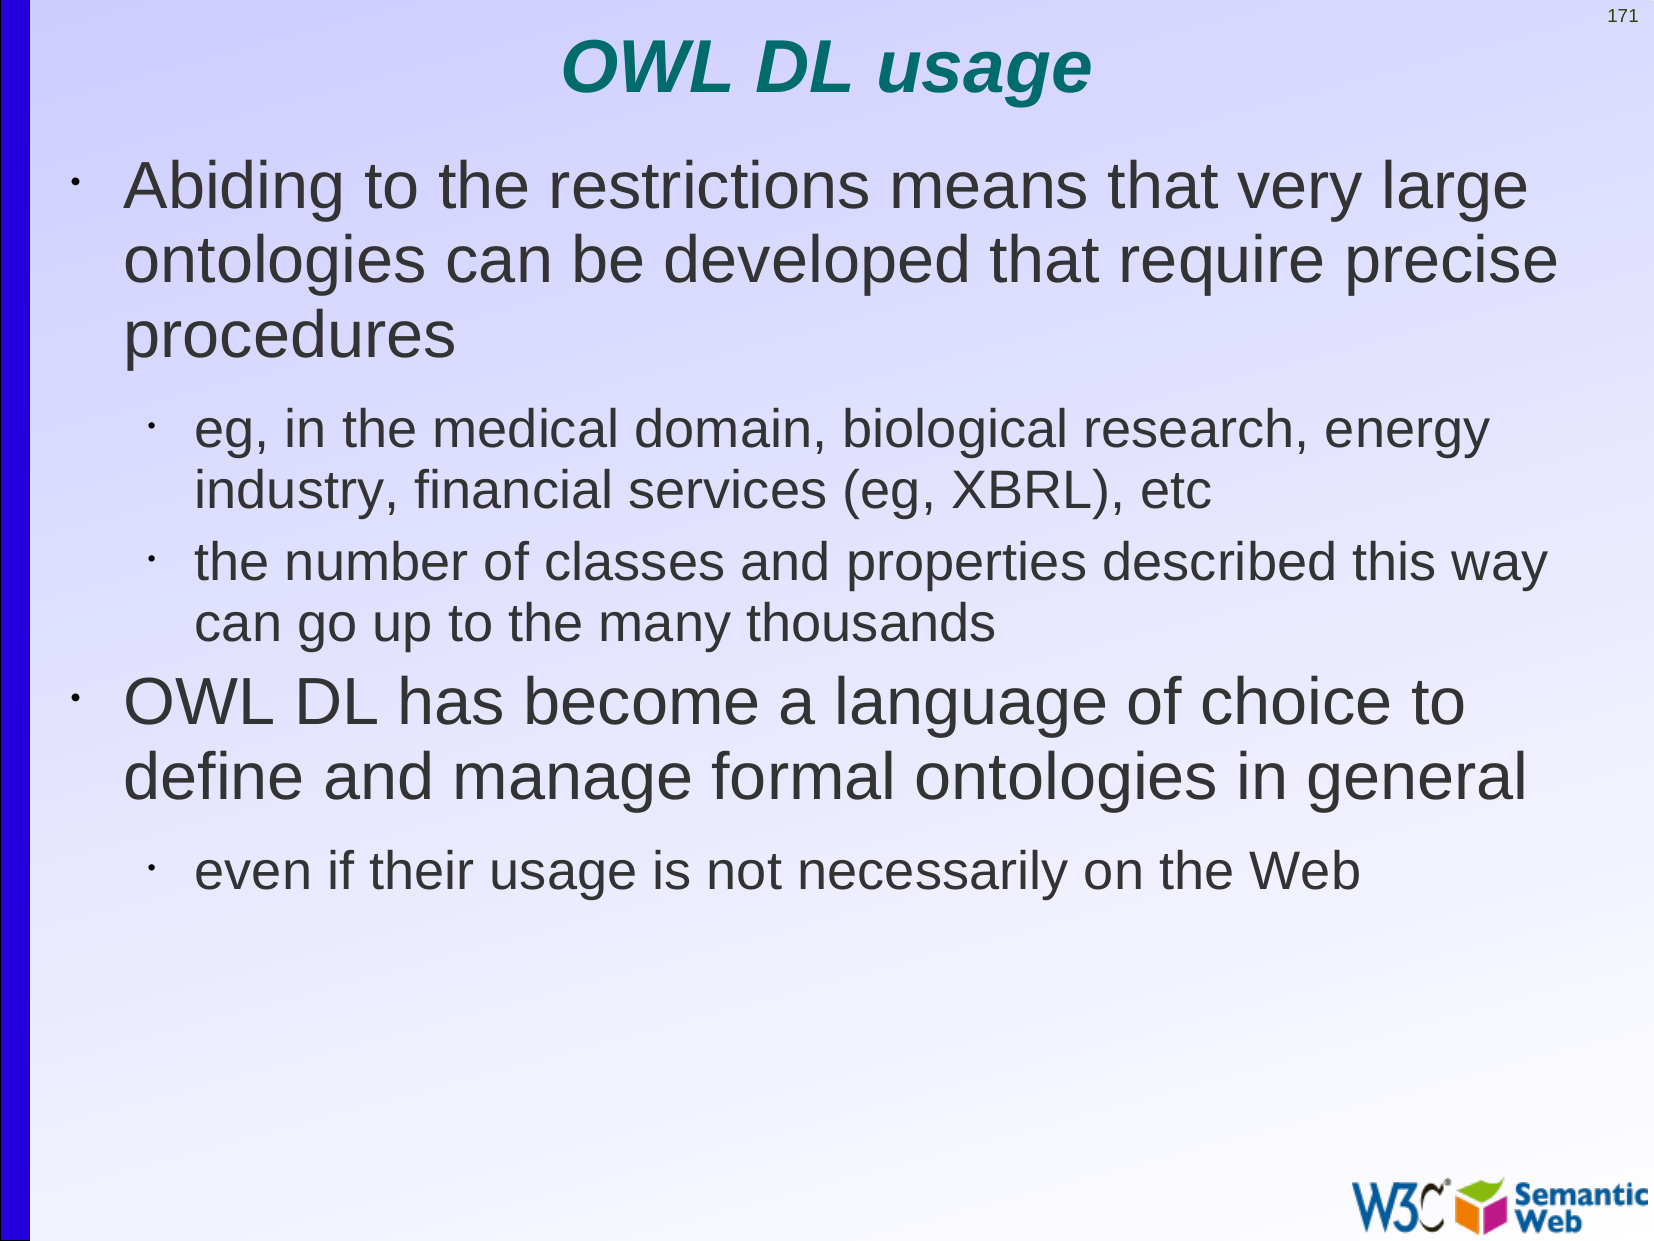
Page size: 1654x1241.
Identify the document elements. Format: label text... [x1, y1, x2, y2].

picture [1352, 1175, 1648, 1235]
title OWL DL usage [0, 5, 1654, 125]
list Abiding to the restrictions means that very large ontologies can be developed that require precise procedures eg, in the medical domain, biological research, energy industry, financial services (eg, XBRL), etc the number of classes and properties described this way can go up to the many thousands OWL DL has become a language of choice to define and manage formal ontologies in general even if their usage is not necessarily on the Web [52, 147, 1648, 1119]
